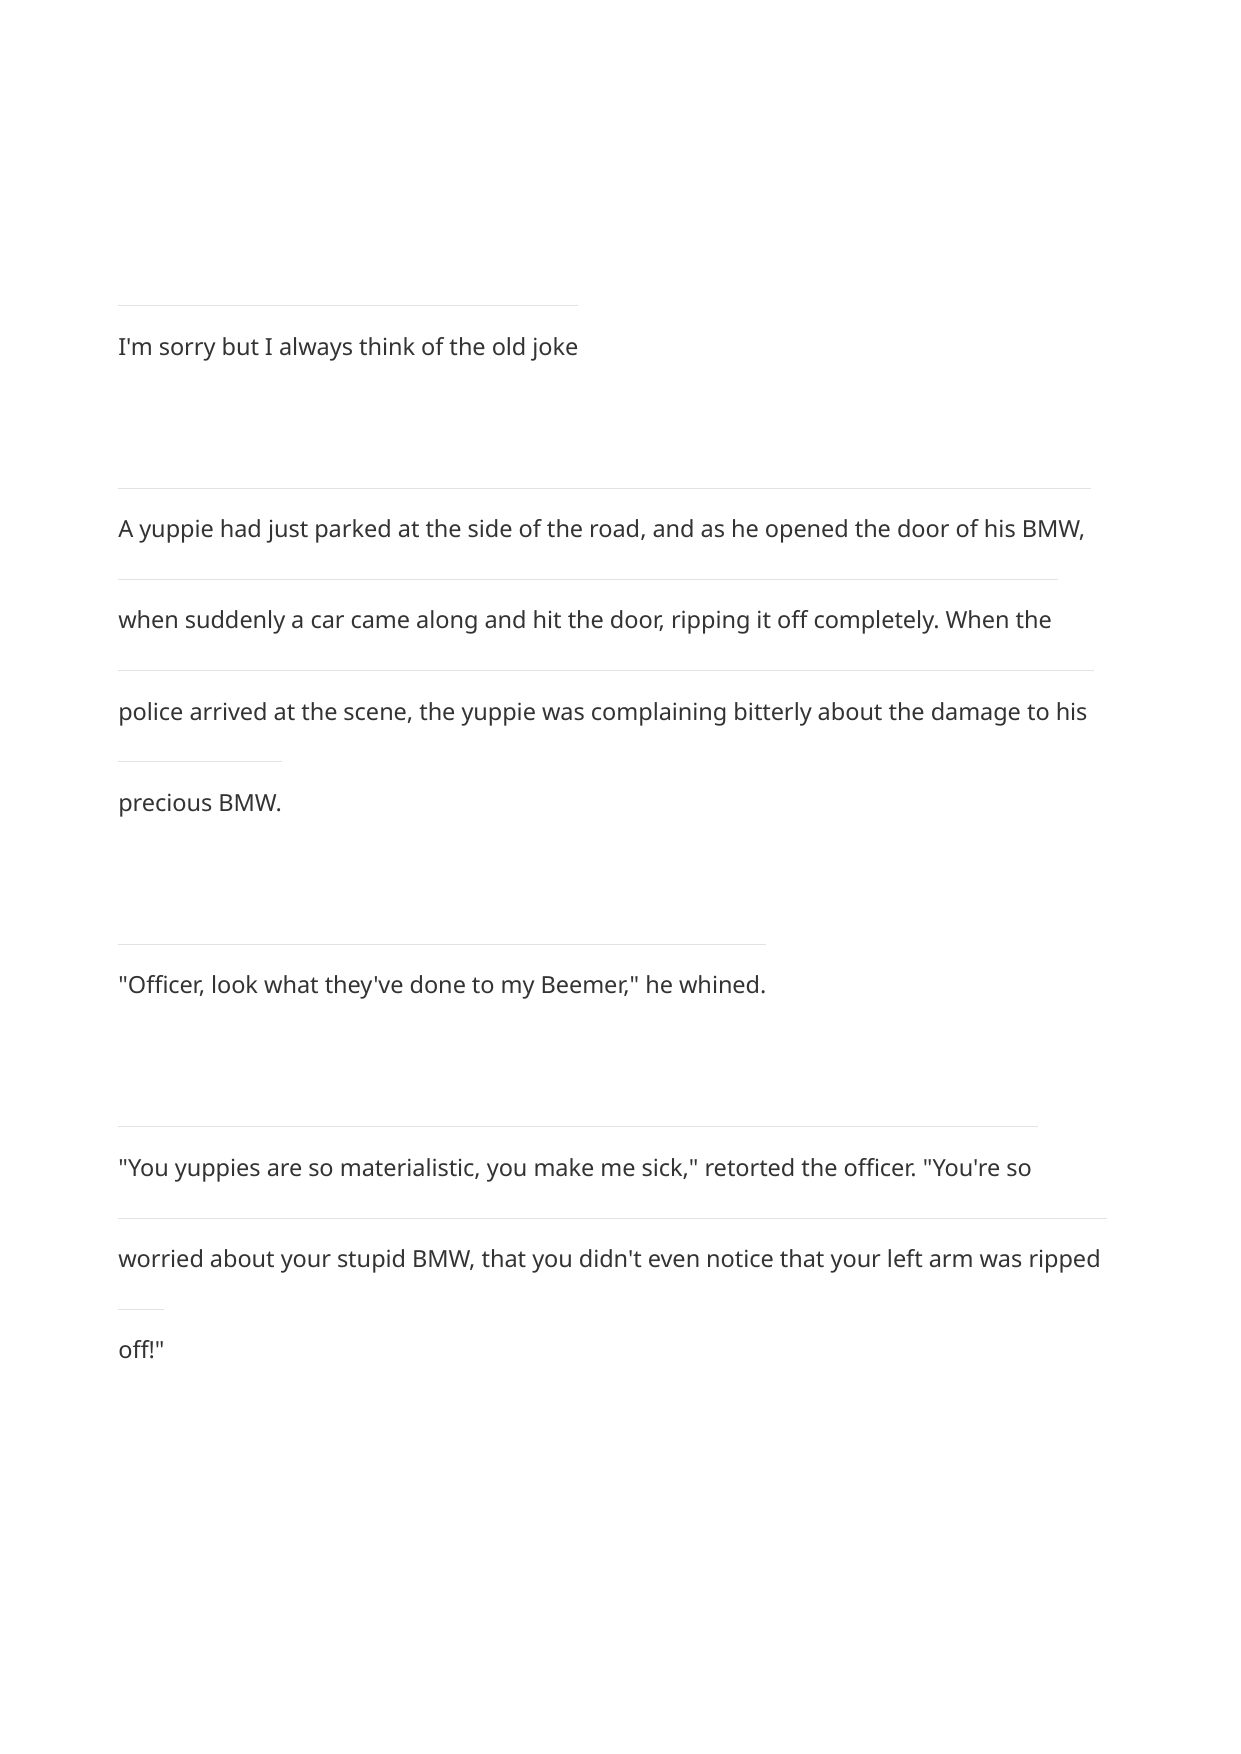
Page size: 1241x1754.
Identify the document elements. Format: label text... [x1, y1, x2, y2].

text I'm sorry but I always think of the old joke A yuppie had just parked at the side of the road, and as he opened the door of his BMW, when suddenly a car came along and hit the door, ripping it off completely. When the police arrived at the scene, the yuppie was complaining bitterly about the damage to his precious BMW. "Officer, look what they've done to my Beemer," he whined. "You yuppies are so materialistic, you make me sick," retorted the officer. "You're so worried about your stupid BMW, that you didn't even notice that your left arm was ripped off!" [118, 305, 1122, 1457]
